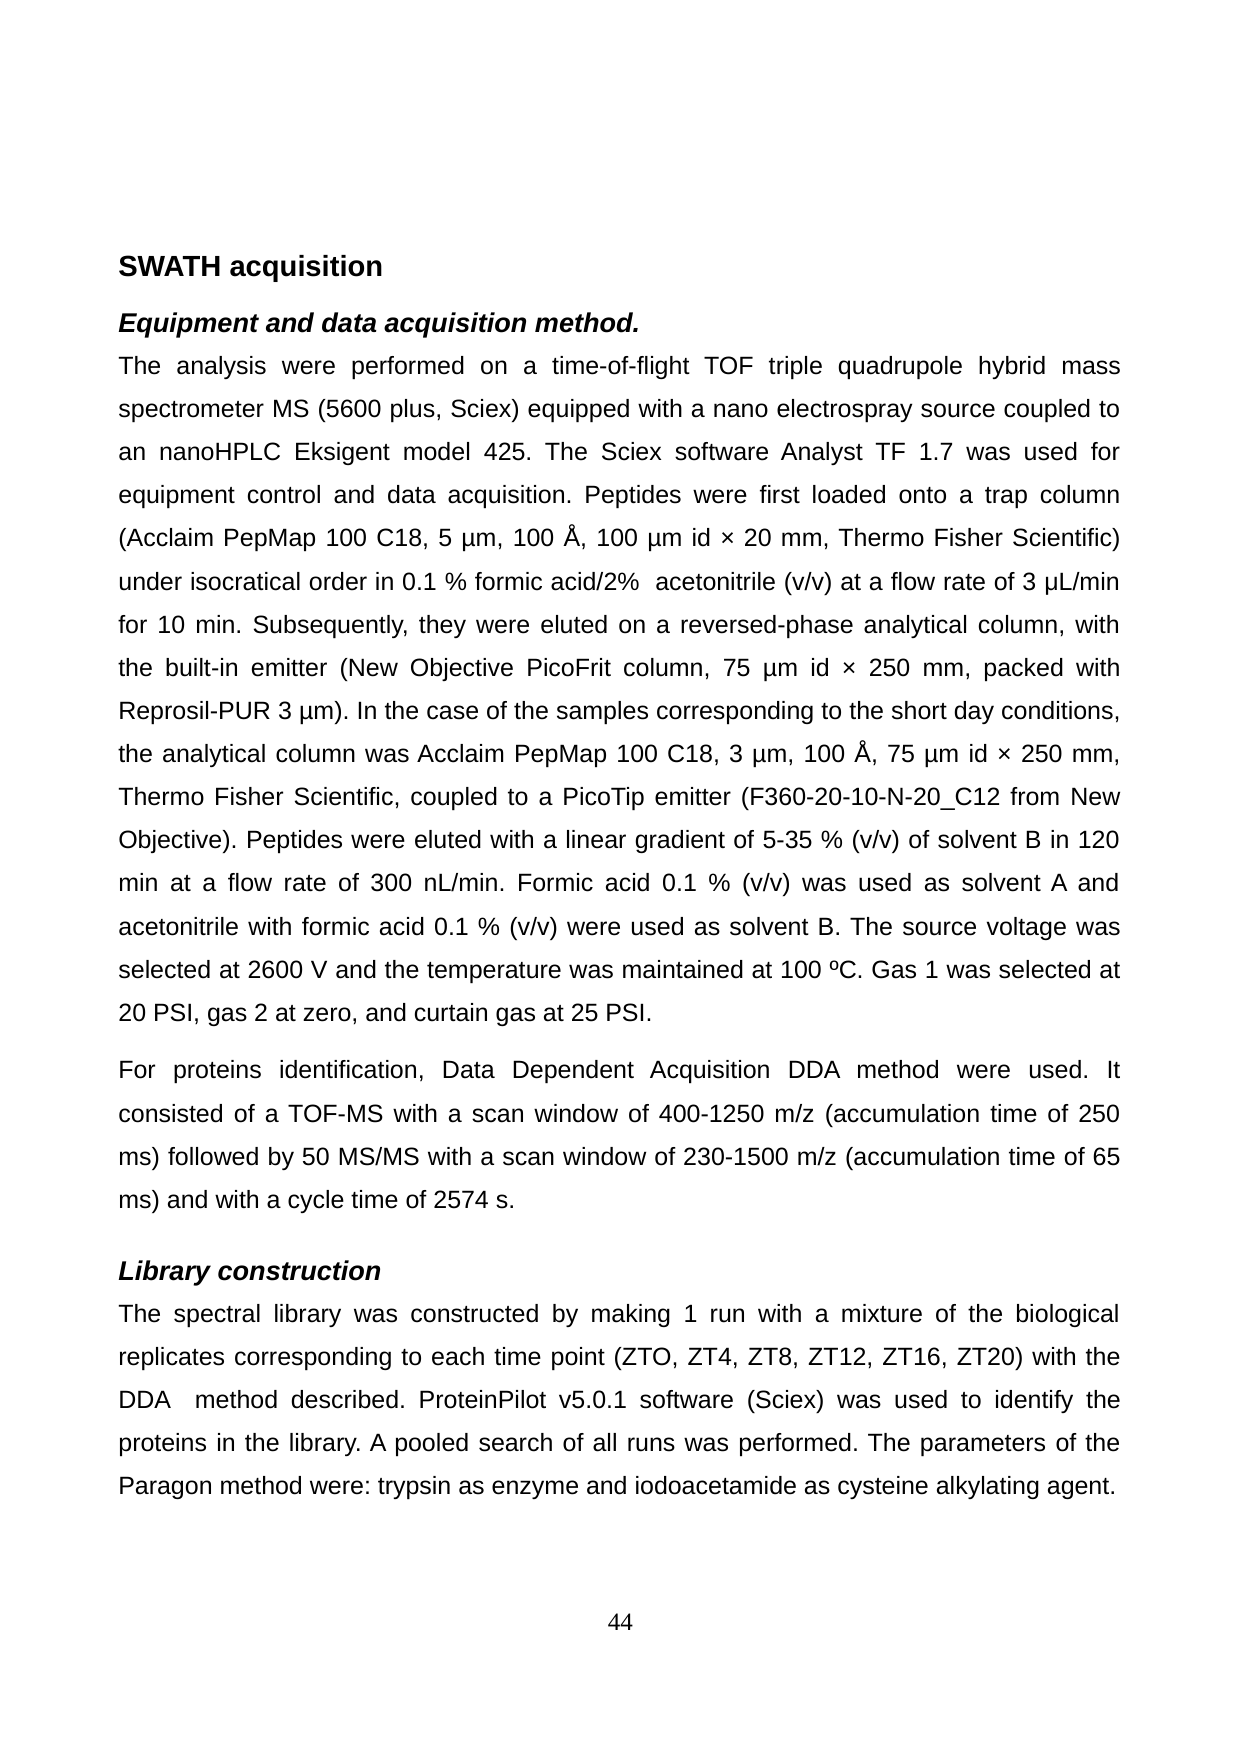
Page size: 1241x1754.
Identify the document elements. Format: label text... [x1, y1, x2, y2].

subtitle Library construction [118, 1255, 1122, 1286]
text The analysis were performed on a time-of-flight TOF triple quadrupole hybrid mass spectrometer MS (5600 plus, Sciex) equipped with a nano electrospray source coupled to an nanoHPLC Eksigent model 425. The Sciex software Analyst TF 1.7 was used for equipment control and data acquisition. Peptides were first loaded onto a trap column (Acclaim PepMap 100 C18, 5 µm, 100 Å, 100 µm id × 20 mm, Thermo Fisher Scientific) under isocratical order in 0.1 % formic acid/2% acetonitrile (v/v) at a flow rate of 3 μL/min for 10 min. Subsequently, they were eluted on a reversed-phase analytical column, with the built-in emitter (New Objective PicoFrit column, 75 µm id × 250 mm, packed with Reprosil-PUR 3 µm). In the case of the samples corresponding to the short day conditions, the analytical column was Acclaim PepMap 100 C18, 3 µm, 100 Å, 75 µm id × 250 mm, Thermo Fisher Scientific, coupled to a PicoTip emitter (F360-20-10-N-20_C12 from New Objective). Peptides were eluted with a linear gradient of 5-35 % (v/v) of solvent B in 120 min at a flow rate of 300 nL/min. Formic acid 0.1 % (v/v) was used as solvent A and acetonitrile with formic acid 0.1 % (v/v) were used as solvent B. The source voltage was selected at 2600 V and the temperature was maintained at 100 ºC. Gas 1 was selected at 20 PSI, gas 2 at zero, and curtain gas at 25 PSI. [118, 351, 1122, 1027]
text The spectral library was constructed by making 1 run with a mixture of the biological replicates corresponding to each time point (ZTO, ZT4, ZT8, ZT12, ZT16, ZT20) with the DDA method described. ProteinPilot v5.0.1 software (Sciex) was used to identify the proteins in the library. A pooled search of all runs was performed. The parameters of the Paragon method were: trypsin as enzyme and iodoacetamide as cysteine alkylating agent. [118, 1299, 1122, 1500]
text For proteins identification, Data Dependent Acquisition DDA method were used. It consisted of a TOF-MS with a scan window of 400-1250 m/z (accumulation time of 250 ms) followed by 50 MS/MS with a scan window of 230-1500 m/z (accumulation time of 65 ms) and with a cycle time of 2574 s. [118, 1056, 1122, 1214]
subtitle Equipment and data acquisition method. [118, 307, 1122, 338]
subtitle SWATH acquisition [118, 249, 1122, 282]
